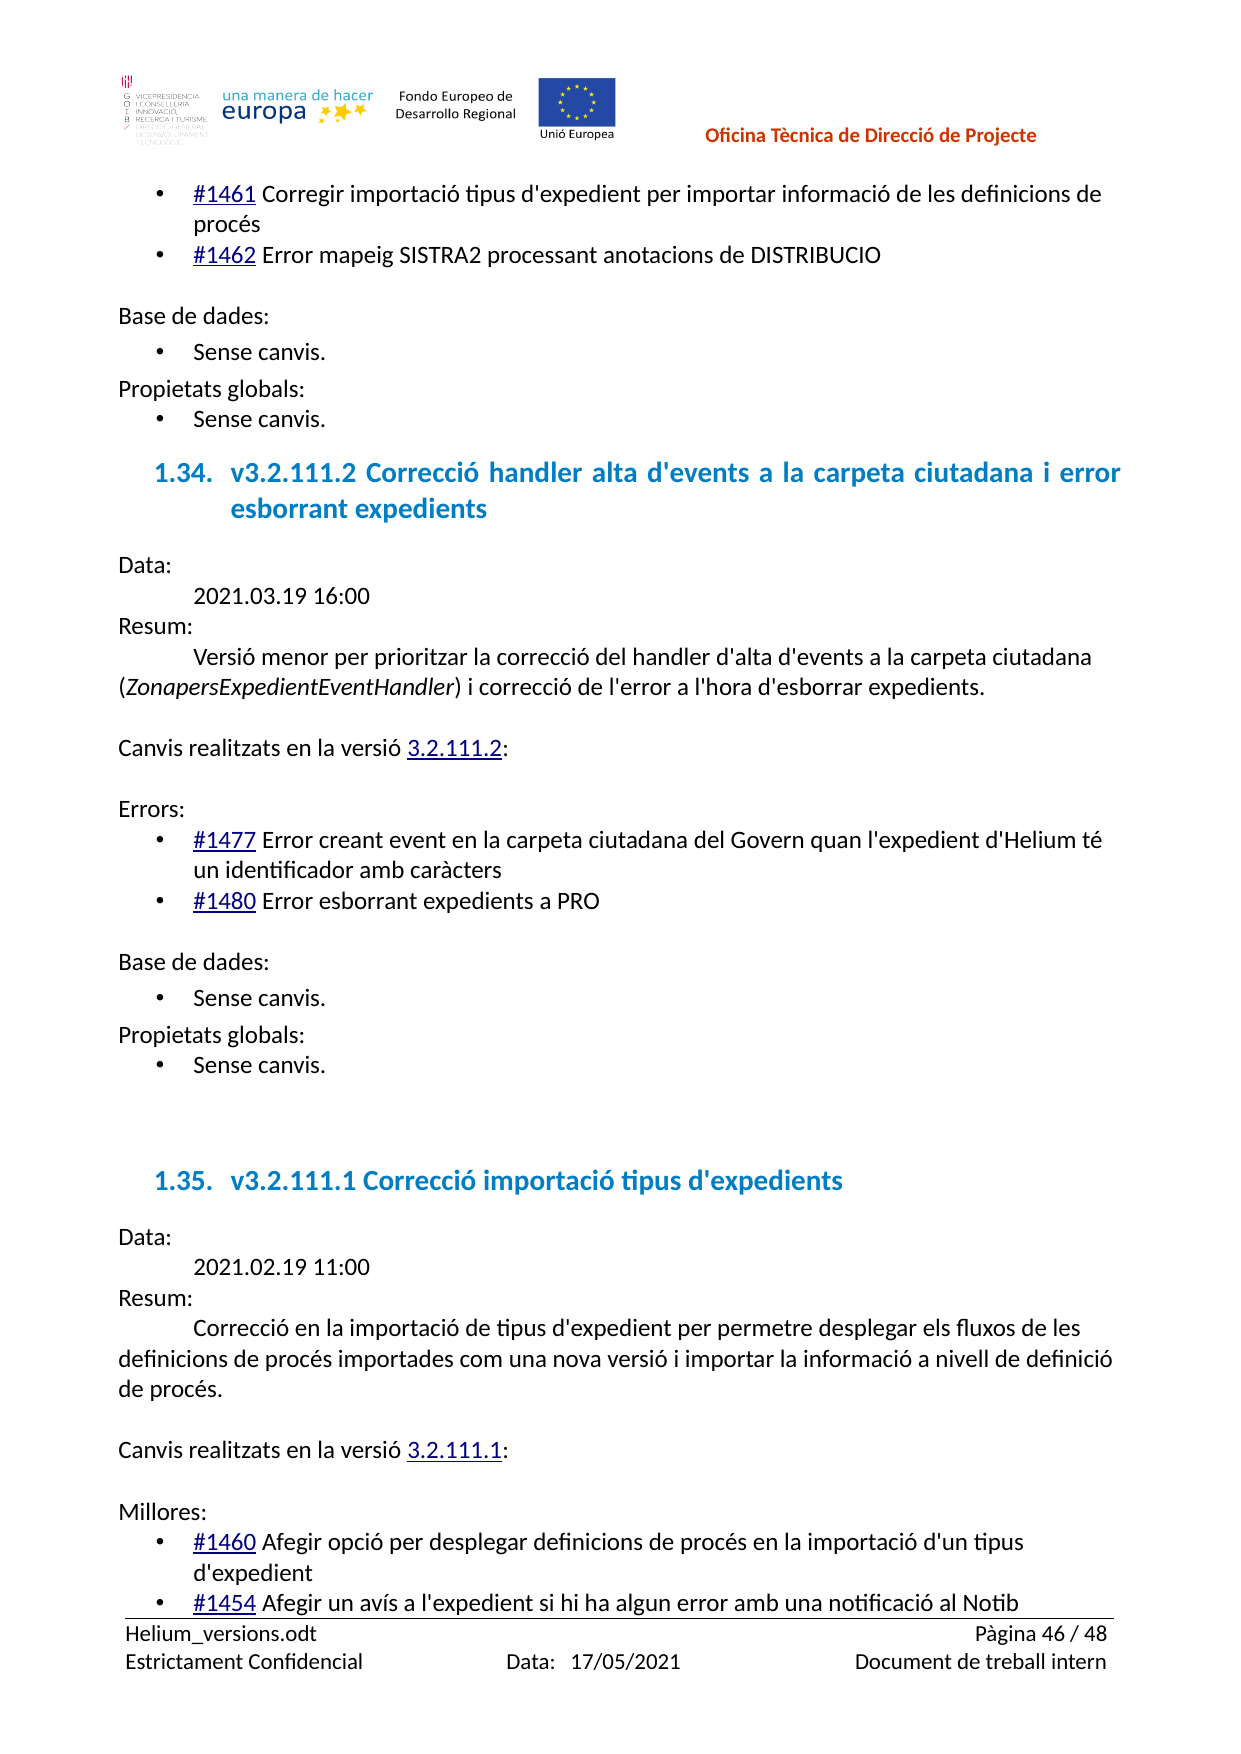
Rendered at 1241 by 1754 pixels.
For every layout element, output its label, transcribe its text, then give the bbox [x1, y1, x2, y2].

text Correcció en la importació de tipus d'expedient per permetre desplegar els fluxos de les definicions de procés importades com una nova versió i importar la informació a nivell de definició de procés. [118, 1312, 1122, 1404]
text Base de dades: [118, 946, 1122, 977]
list #1461 Corregir importació tipus d'expedient per importar informació de les definicions de procés [156, 178, 1122, 239]
list #1477 Error creant event en la carpeta ciutadana del Govern quan l'expedient d'Helium té un identificador amb caràcters [156, 824, 1122, 885]
text Millores: [118, 1496, 1122, 1526]
list Sense canvis. [156, 1049, 1122, 1080]
list #1462 Error mapeig SISTRA2 processant anotacions de DISTRIBUCIO [156, 239, 1122, 269]
text Versió menor per prioritzar la correcció del handler d'alta d'events a la carpeta ciutadana (ZonapersExpedientEventHandler) i correcció de l'error a l'hora d'esborrar expedients. [118, 641, 1122, 702]
list Sense canvis. [156, 982, 1122, 1013]
list #1480 Error esborrant expedients a PRO [156, 885, 1122, 916]
text 2021.03.19 16:00 [118, 580, 1122, 610]
subtitle v3.2.111.2 Correcció handler alta d'events a la carpeta ciutadana i error esborrant expedients [153, 454, 1122, 526]
text Base de dades: [118, 300, 1122, 330]
text 2021.02.19 11:00 [118, 1251, 1122, 1282]
text Resum: [118, 1282, 1122, 1312]
list Sense canvis. [156, 403, 1122, 434]
text Propietats globals: [118, 373, 1122, 403]
text Data: [118, 1221, 1122, 1251]
text Propietats globals: [118, 1019, 1122, 1049]
text Errors: [118, 793, 1122, 824]
text Resum: [118, 610, 1122, 641]
list #1454 Afegir un avís a l'expedient si hi ha algun error amb una notificació al Notib [156, 1587, 1122, 1618]
text Canvis realitzats en la versió 3.2.111.1: [118, 1434, 1122, 1465]
picture [219, 73, 621, 147]
picture [118, 73, 213, 147]
text Data: [118, 549, 1122, 580]
list Sense canvis. [156, 336, 1122, 367]
list #1460 Afegir opció per desplegar definicions de procés en la importació d'un tipus d'expedient [156, 1526, 1122, 1587]
text Canvis realitzats en la versió 3.2.111.2: [118, 732, 1122, 763]
subtitle v3.2.111.1 Correcció importació tipus d'expedients [153, 1162, 1122, 1197]
